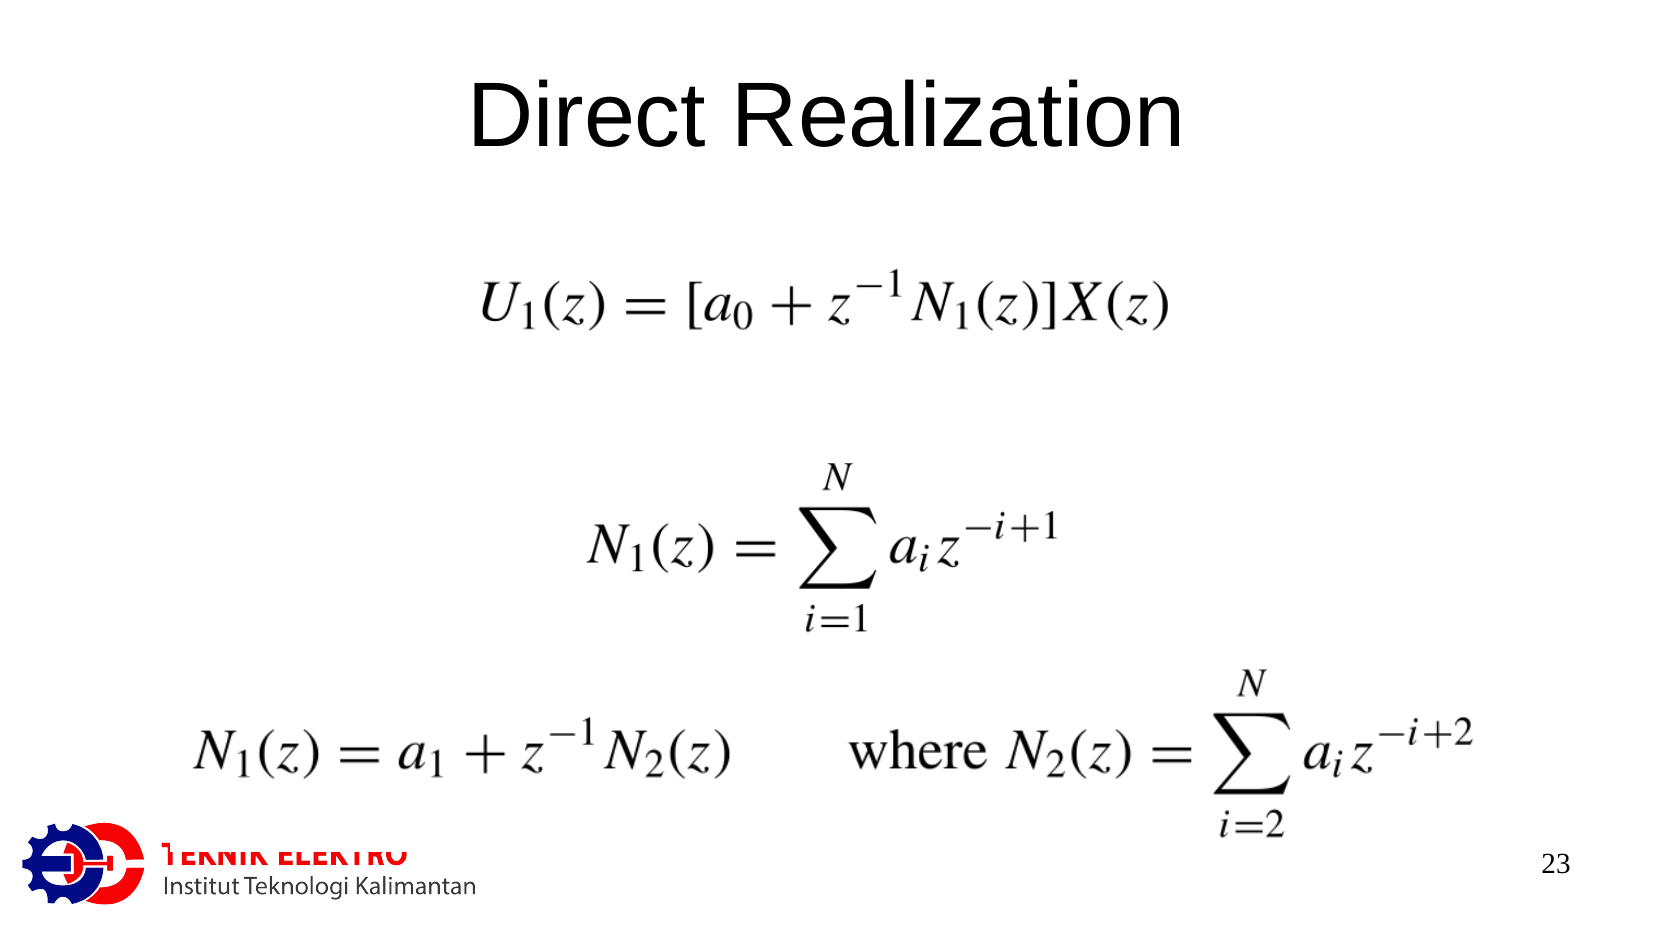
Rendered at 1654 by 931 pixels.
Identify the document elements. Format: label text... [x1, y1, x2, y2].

title Direct Realization [82, 37, 1571, 193]
picture [21, 659, 1484, 931]
picture [472, 262, 1181, 638]
